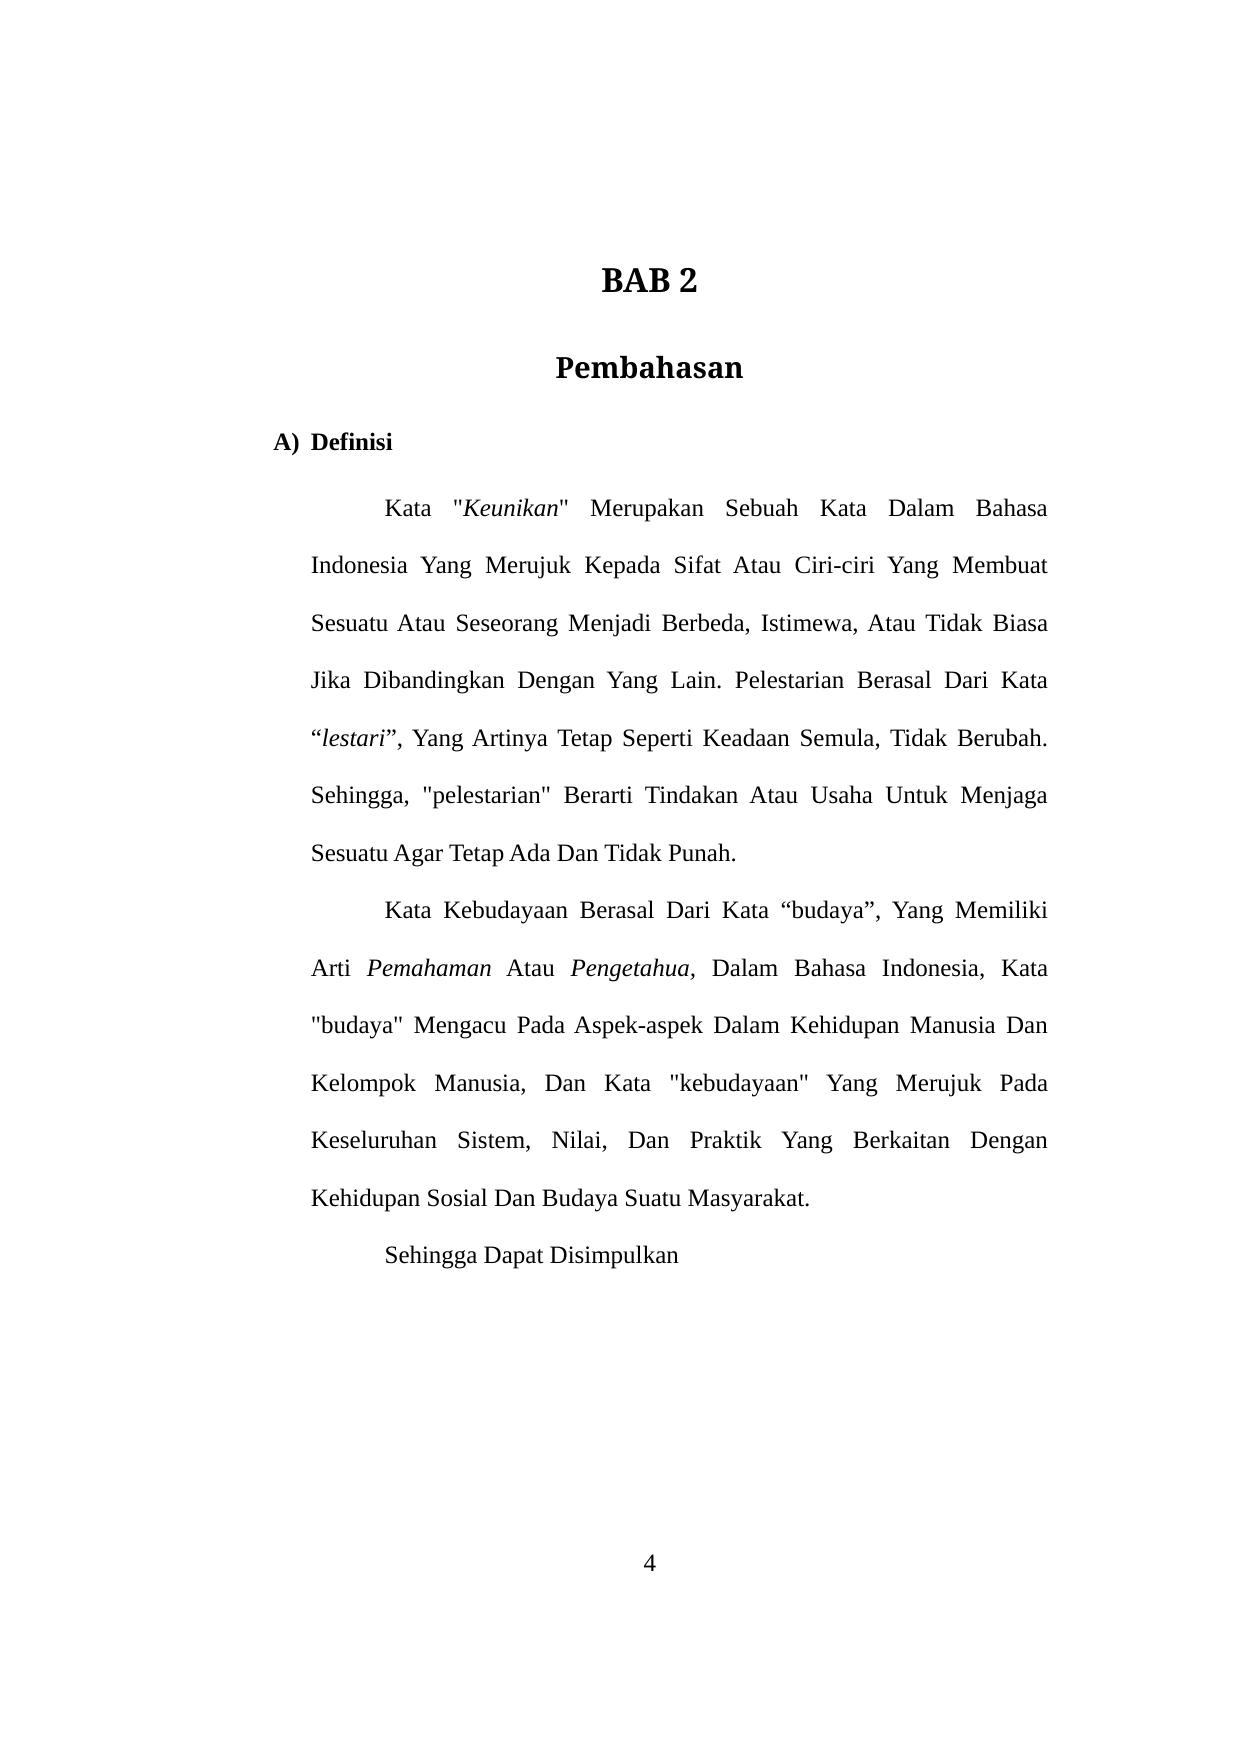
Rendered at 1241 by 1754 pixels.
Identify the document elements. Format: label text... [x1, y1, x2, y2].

subtitle Pembahasan [236, 347, 1063, 387]
list Definisi [273, 427, 1048, 456]
text kata "Keunikan" merupakan sebuah kata dalam bahasa Indonesia yang merujuk kepada sifat atau ciri-ciri yang membuat sesuatu atau seseorang menjadi berbeda, istimewa, atau tidak biasa jika dibandingkan dengan yang lain. Pelestarian berasal dari kata “lestari”, yang artinya tetap seperti keadaan semula, tidak berubah. Sehingga, "pelestarian" berarti tindakan atau usaha untuk menjaga sesuatu agar tetap ada dan tidak punah. [273, 493, 1048, 867]
text Sehingga dapat disimpulkan [273, 1240, 1048, 1269]
text Kata kebudayaan berasal dari kata “budaya”, yang memiliki arti pemahaman atau pengetahua, Dalam bahasa Indonesia, kata "budaya" mengacu pada aspek-aspek dalam kehidupan manusia dan kelompok manusia, dan kata "kebudayaan" yang merujuk pada keseluruhan sistem, nilai, dan praktik yang berkaitan dengan kehidupan sosial dan budaya suatu masyarakat. [273, 895, 1048, 1212]
subtitle BAB 2 [236, 257, 1063, 302]
